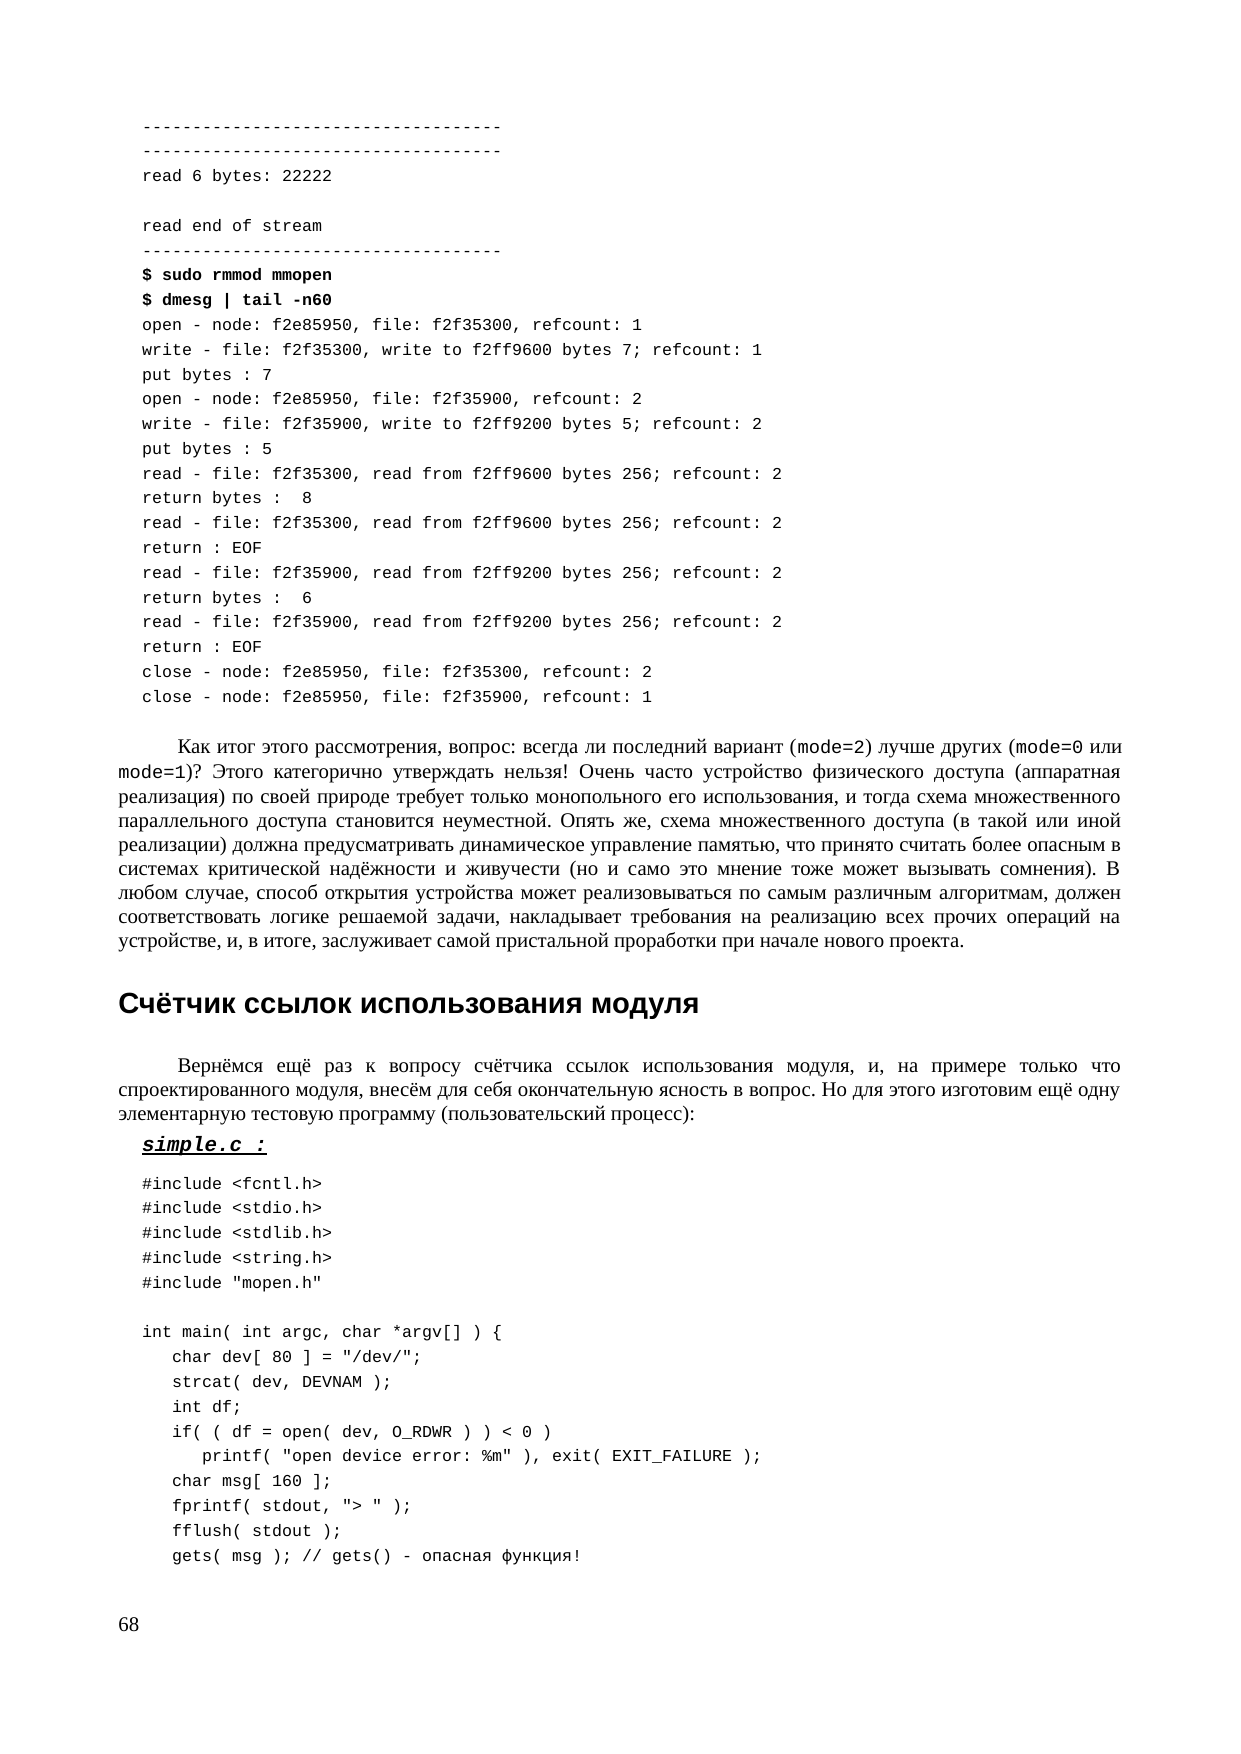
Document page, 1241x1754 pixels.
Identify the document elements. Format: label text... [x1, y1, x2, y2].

text if( ( df = open( dev, O_RDWR ) ) < 0 ) [142, 1423, 1122, 1442]
text char msg[ 160 ]; [142, 1473, 1122, 1492]
text read - file: f2f35900, read from f2ff9200 bytes 256; refcount: 2 [142, 614, 1122, 633]
text close - node: f2e85950, file: f2f35300, refcount: 2 [142, 663, 1122, 682]
text Вернёмся ещё раз к вопросу счётчика ссылок использования модуля, и, на примере только что спроектированного модуля, внесём для себя окончательную ясность в вопрос. Но для этого изготовим ещё одну элементарную тестовую программу (пользовательский процесс): [118, 1053, 1122, 1125]
text #include <stdlib.h> [142, 1225, 1122, 1244]
text open - node: f2e85950, file: f2f35900, refcount: 2 [142, 391, 1122, 410]
text int main( int argc, char *argv[] ) { [142, 1324, 1122, 1343]
text read - file: f2f35300, read from f2ff9600 bytes 256; refcount: 2 [142, 515, 1122, 534]
text ------------------------------------ [142, 242, 1122, 261]
text ------------------------------------ [142, 143, 1122, 162]
text read - file: f2f35900, read from f2ff9200 bytes 256; refcount: 2 [142, 564, 1122, 583]
text $ dmesg | tail -n60 [142, 292, 1122, 311]
text return bytes : 6 [142, 589, 1122, 608]
text Как итог этого рассмотрения, вопрос: всегда ли последний вариант (mode=2) лучше других (mode=0 или mode=1)? Этого категорично утверждать нельзя! Очень часто устройство физического доступа (аппаратная реализация) по своей природе требует только монопольного его использования, и тогда схема множественного параллельного доступа становится неуместной. Опять же, схема множественного доступа (в такой или иной реализации) должна предусматривать динамическое управление памятью, что принято считать более опасным в системах критической надёжности и живучести (но и само это мнение тоже может вызывать сомнения). В любом случае, способ открытия устройства может реализовываться по самым различным алгоритмам, должен соответствовать логике решаемой задачи, накладывает требования на реализацию всех прочих операций на устройстве, и, в итоге, заслуживает самой пристальной проработки при начале нового проекта. [118, 734, 1122, 952]
text #include <fcntl.h> [142, 1175, 1122, 1194]
text return : EOF [142, 539, 1122, 558]
text write - file: f2f35900, write to f2ff9200 bytes 5; refcount: 2 [142, 416, 1122, 434]
text gets( msg ); // gets() - опасная функция! [142, 1547, 1122, 1566]
text simple.c : [142, 1134, 1122, 1158]
text ------------------------------------ [142, 118, 1122, 137]
text read - file: f2f35300, read from f2ff9600 bytes 256; refcount: 2 [142, 465, 1122, 484]
text #include <stdio.h> [142, 1200, 1122, 1219]
text fflush( stdout ); [142, 1522, 1122, 1541]
text int df; [142, 1398, 1122, 1417]
text write - file: f2f35300, write to f2ff9600 bytes 7; refcount: 1 [142, 341, 1122, 360]
text strcat( dev, DEVNAM ); [142, 1374, 1122, 1392]
text close - node: f2e85950, file: f2f35900, refcount: 1 [142, 688, 1122, 707]
text put bytes : 7 [142, 366, 1122, 385]
text printf( "open device error: %m" ), exit( EXIT_FAILURE ); [142, 1448, 1122, 1467]
text char dev[ 80 ] = "/dev/"; [142, 1349, 1122, 1368]
text #include <string.h> [142, 1250, 1122, 1268]
text return : EOF [142, 639, 1122, 658]
text fprintf( stdout, "> " ); [142, 1498, 1122, 1516]
text read 6 bytes: 22222 [142, 168, 1122, 187]
text open - node: f2e85950, file: f2f35300, refcount: 1 [142, 316, 1122, 335]
subtitle Счётчик ссылок использования модуля [118, 986, 1122, 1020]
text read end of stream [142, 217, 1122, 236]
text return bytes : 8 [142, 490, 1122, 509]
text #include "mopen.h" [142, 1274, 1122, 1293]
text $ sudo rmmod mmopen [142, 267, 1122, 286]
text put bytes : 5 [142, 440, 1122, 459]
